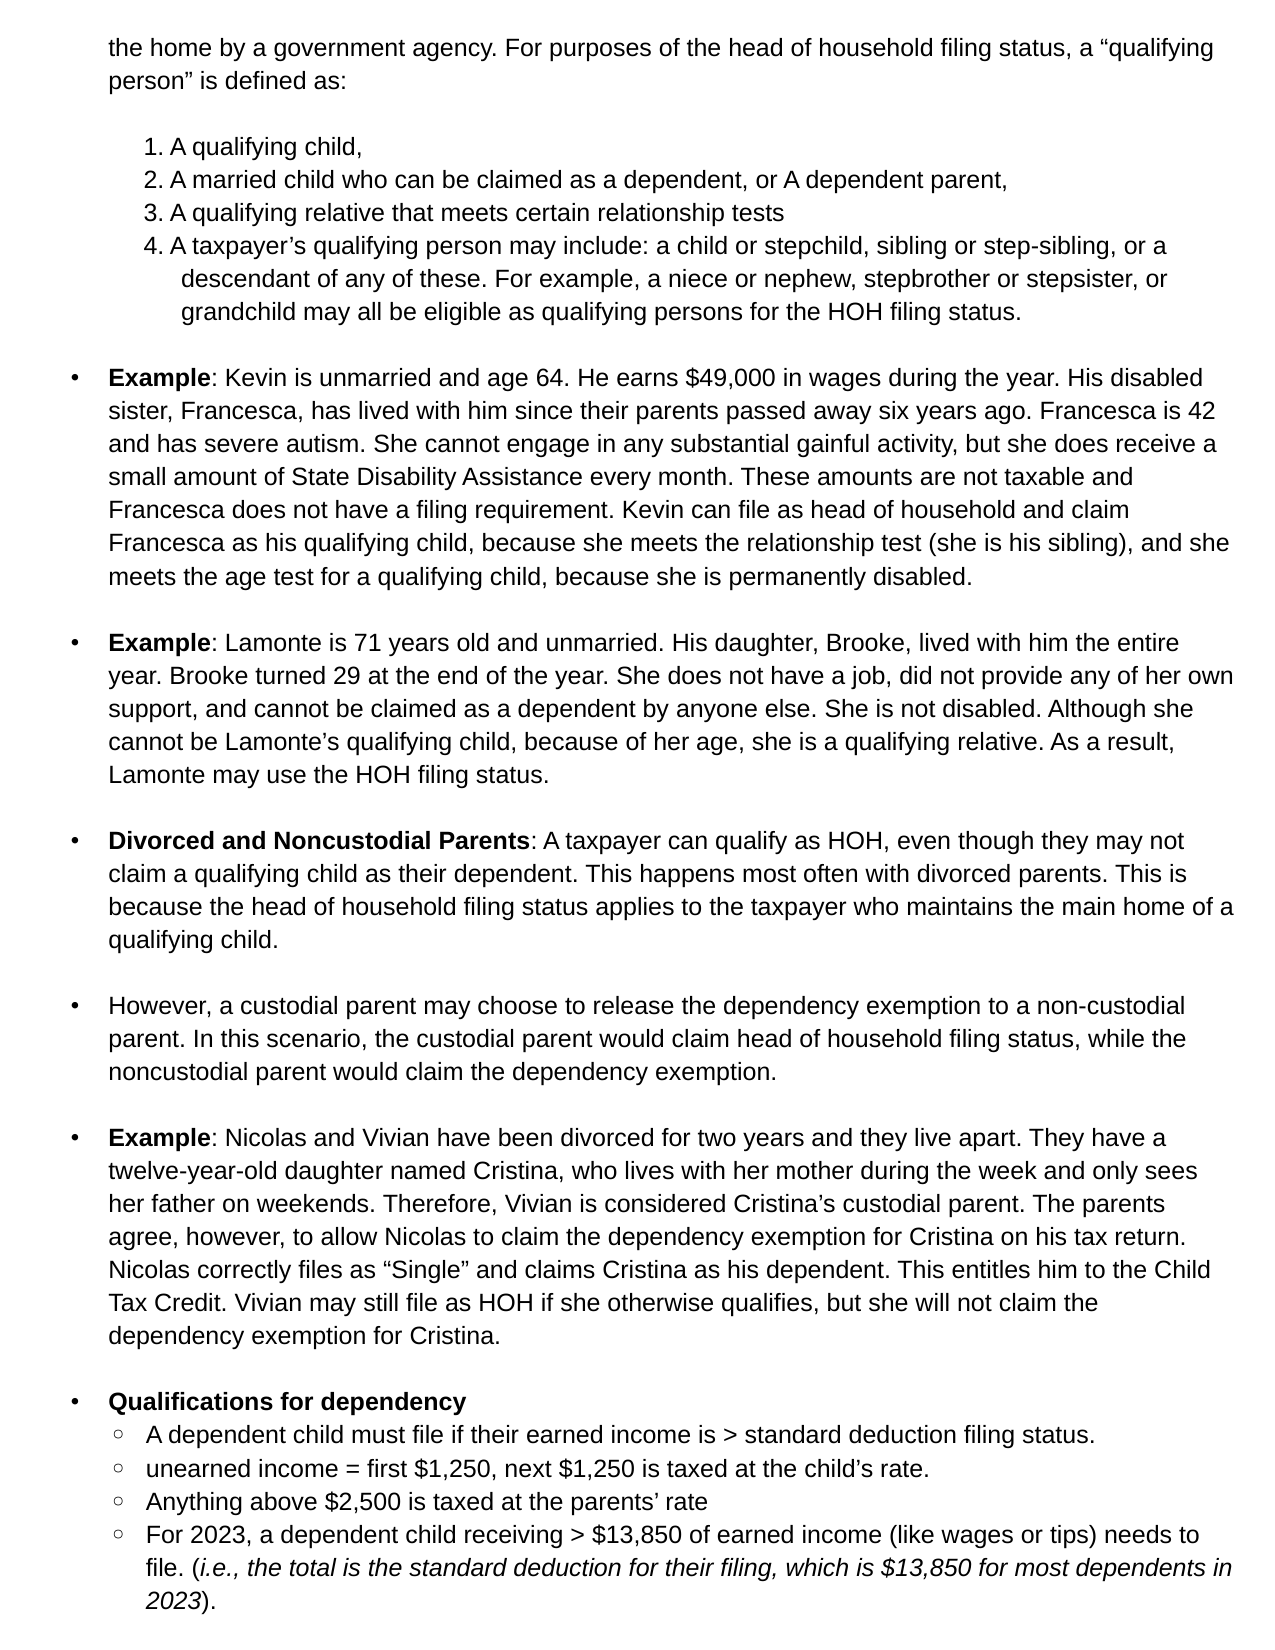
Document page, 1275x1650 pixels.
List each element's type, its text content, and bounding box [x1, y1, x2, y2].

text 3. A qualifying relative that meets certain relationship tests [143, 198, 1242, 227]
text 2. A married child who can be claimed as a dependent, or A dependent parent, [143, 165, 1242, 194]
list Qualifications for dependency [71, 1387, 1242, 1416]
text 1. A qualifying child, [143, 132, 1242, 161]
list Example: Kevin is unmarried and age 64. He earns $49,000 in wages during the year. His disabled sister, Francesca, has lived with him since their parents passed away six years ago. Francesca is 42 and has severe autism. She cannot engage in any substantial gainful activity, but she does receive a small amount of State Disability Assistance every month. These amounts are not taxable and Francesca does not have a filing requirement. Kevin can file as head of household and claim Francesca as his qualifying child, because she meets the relationship test (she is his sibling), and she meets the age test for a qualifying child, because she is permanently disabled. [71, 363, 1242, 590]
list unearned income = first $1,250, next $1,250 is taxed at the child’s rate. [108, 1454, 1242, 1482]
text 4. A taxpayer’s qualifying person may include: a child or stepchild, sibling or step-sibling, or a descendant of any of these. For example, a niece or nephew, stepbrother or stepsister, or grandchild may all be eligible as qualifying persons for the HOH filing status. [143, 231, 1242, 326]
list For 2023, a dependent child receiving > $13,850 of earned income (like wages or tips) needs to file. (i.e., the total is the standard deduction for their filing, which is $13,850 for most dependents in 2023). [108, 1520, 1242, 1615]
list Example: Lamonte is 71 years old and unmarried. His daughter, Brooke, lived with him the entire year. Brooke turned 29 at the end of the year. She does not have a job, did not provide any of her own support, and cannot be claimed as a dependent by anyone else. She is not disabled. Although she cannot be Lamonte’s qualifying child, because of her age, she is a qualifying relative. As a result, Lamonte may use the HOH filing status. [71, 627, 1242, 788]
list A dependent child must file if their earned income is > standard deduction filing status. [108, 1421, 1242, 1449]
list Divorced and Noncustodial Parents: A taxpayer can qualify as HOH, even though they may not claim a qualifying child as their dependent. This happens most often with divorced parents. This is because the head of household filing status applies to the taxpayer who maintains the main home of a qualifying child. [71, 826, 1242, 954]
list Example: Nicolas and Vivian have been divorced for two years and they live apart. They have a twelve-year-old daughter named Cristina, who lives with her mother during the week and only sees her father on weekends. Therefore, Vivian is considered Cristina’s custodial parent. The parents agree, however, to allow Nicolas to claim the dependency exemption for Cristina on his tax return. Nicolas correctly files as “Single” and claims Cristina as his dependent. This entitles him to the Child Tax Credit. Vivian may still file as HOH if she otherwise qualifies, but she will not claim the dependency exemption for Cristina. [71, 1123, 1242, 1350]
list However, a custodial parent may choose to release the dependency exemption to a non-custodial parent. In this scenario, the custodial parent would claim head of household filing status, while the noncustodial parent would claim the dependency exemption. [71, 991, 1242, 1086]
list Anything above $2,500 is taxed at the parents’ rate [108, 1487, 1242, 1516]
list the home by a government agency. For purposes of the head of household filing status, a “qualifying person” is defined as: [71, 33, 1242, 95]
